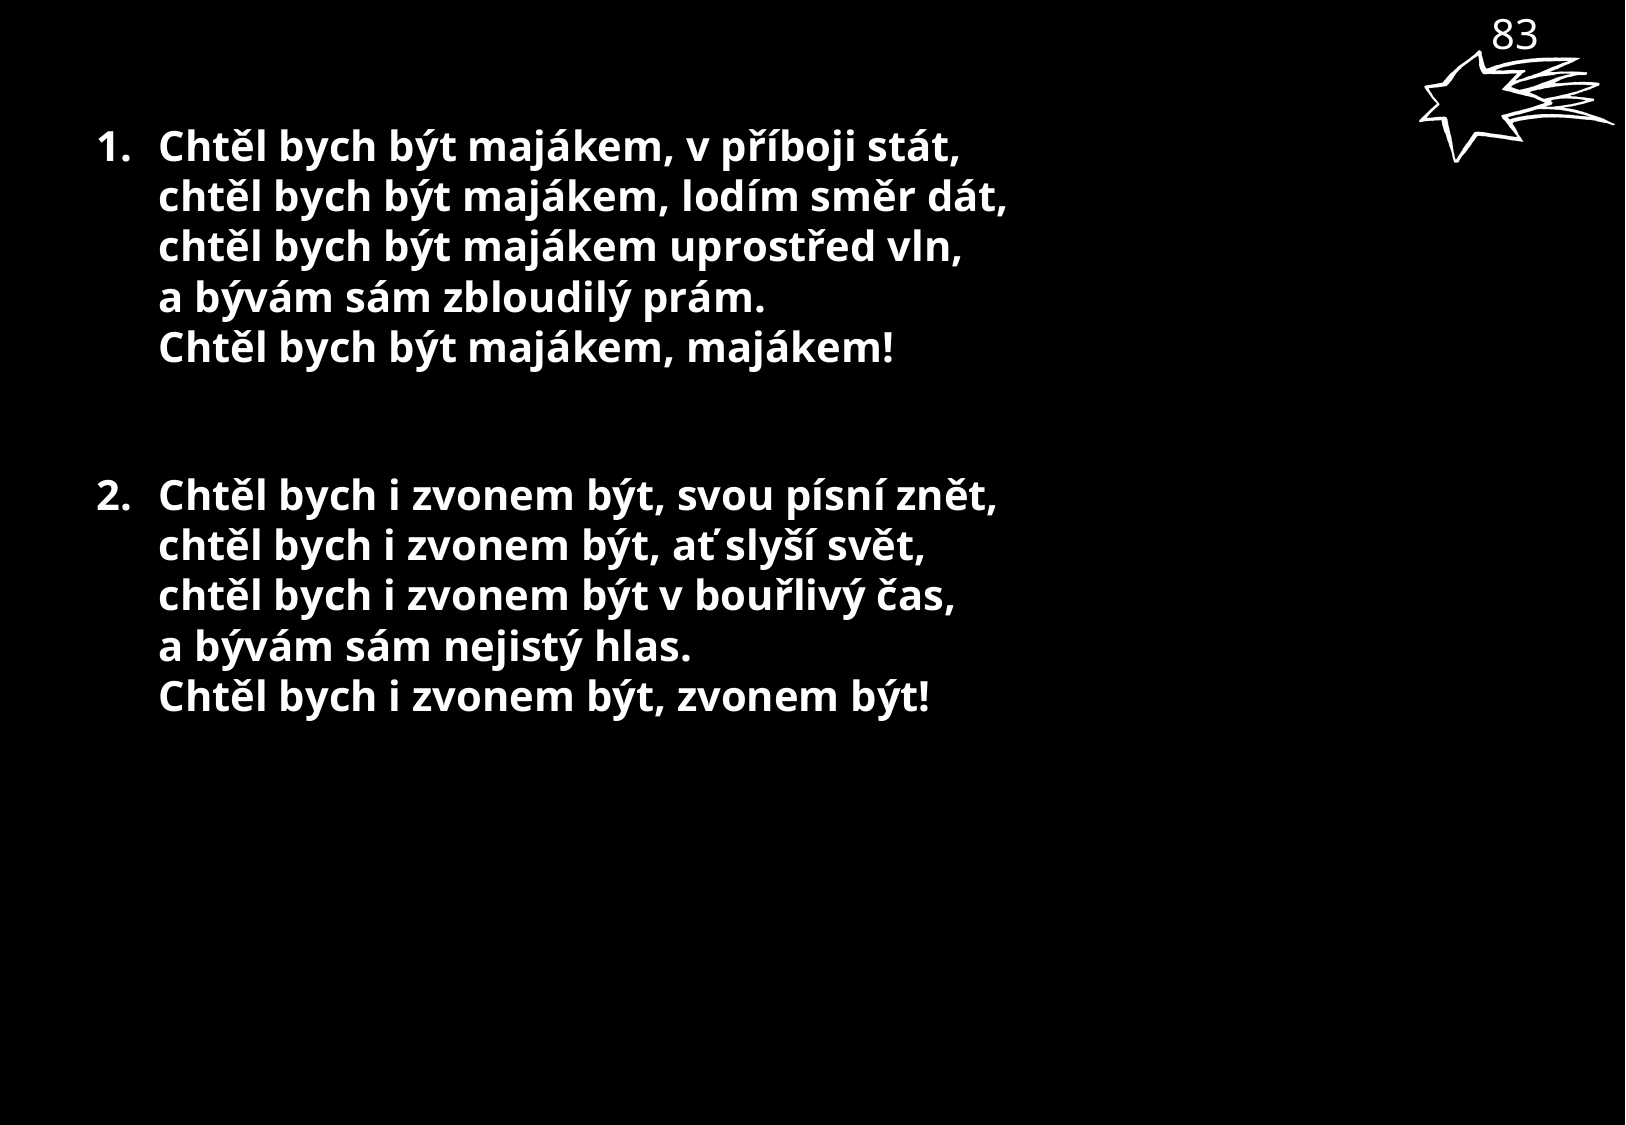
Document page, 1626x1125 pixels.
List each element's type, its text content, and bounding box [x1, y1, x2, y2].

text_box 83 [1405, 0, 1626, 66]
list Chtěl bych být majákem, v příboji stát, chtěl bych být majákem, lodím směr dát, chtěl bych být majákem uprostřed vln, a bývám sám zbloudilý prám. Chtěl bych být majákem, majákem! Chtěl bych i zvonem být, svou písní znět, chtěl bych i zvonem být, ať slyší svět, chtěl bych i zvonem být v bouřlivý čas, a bývám sám nejistý hlas. Chtěl bych i zvonem být, zvonem být! [81, 112, 1544, 1101]
